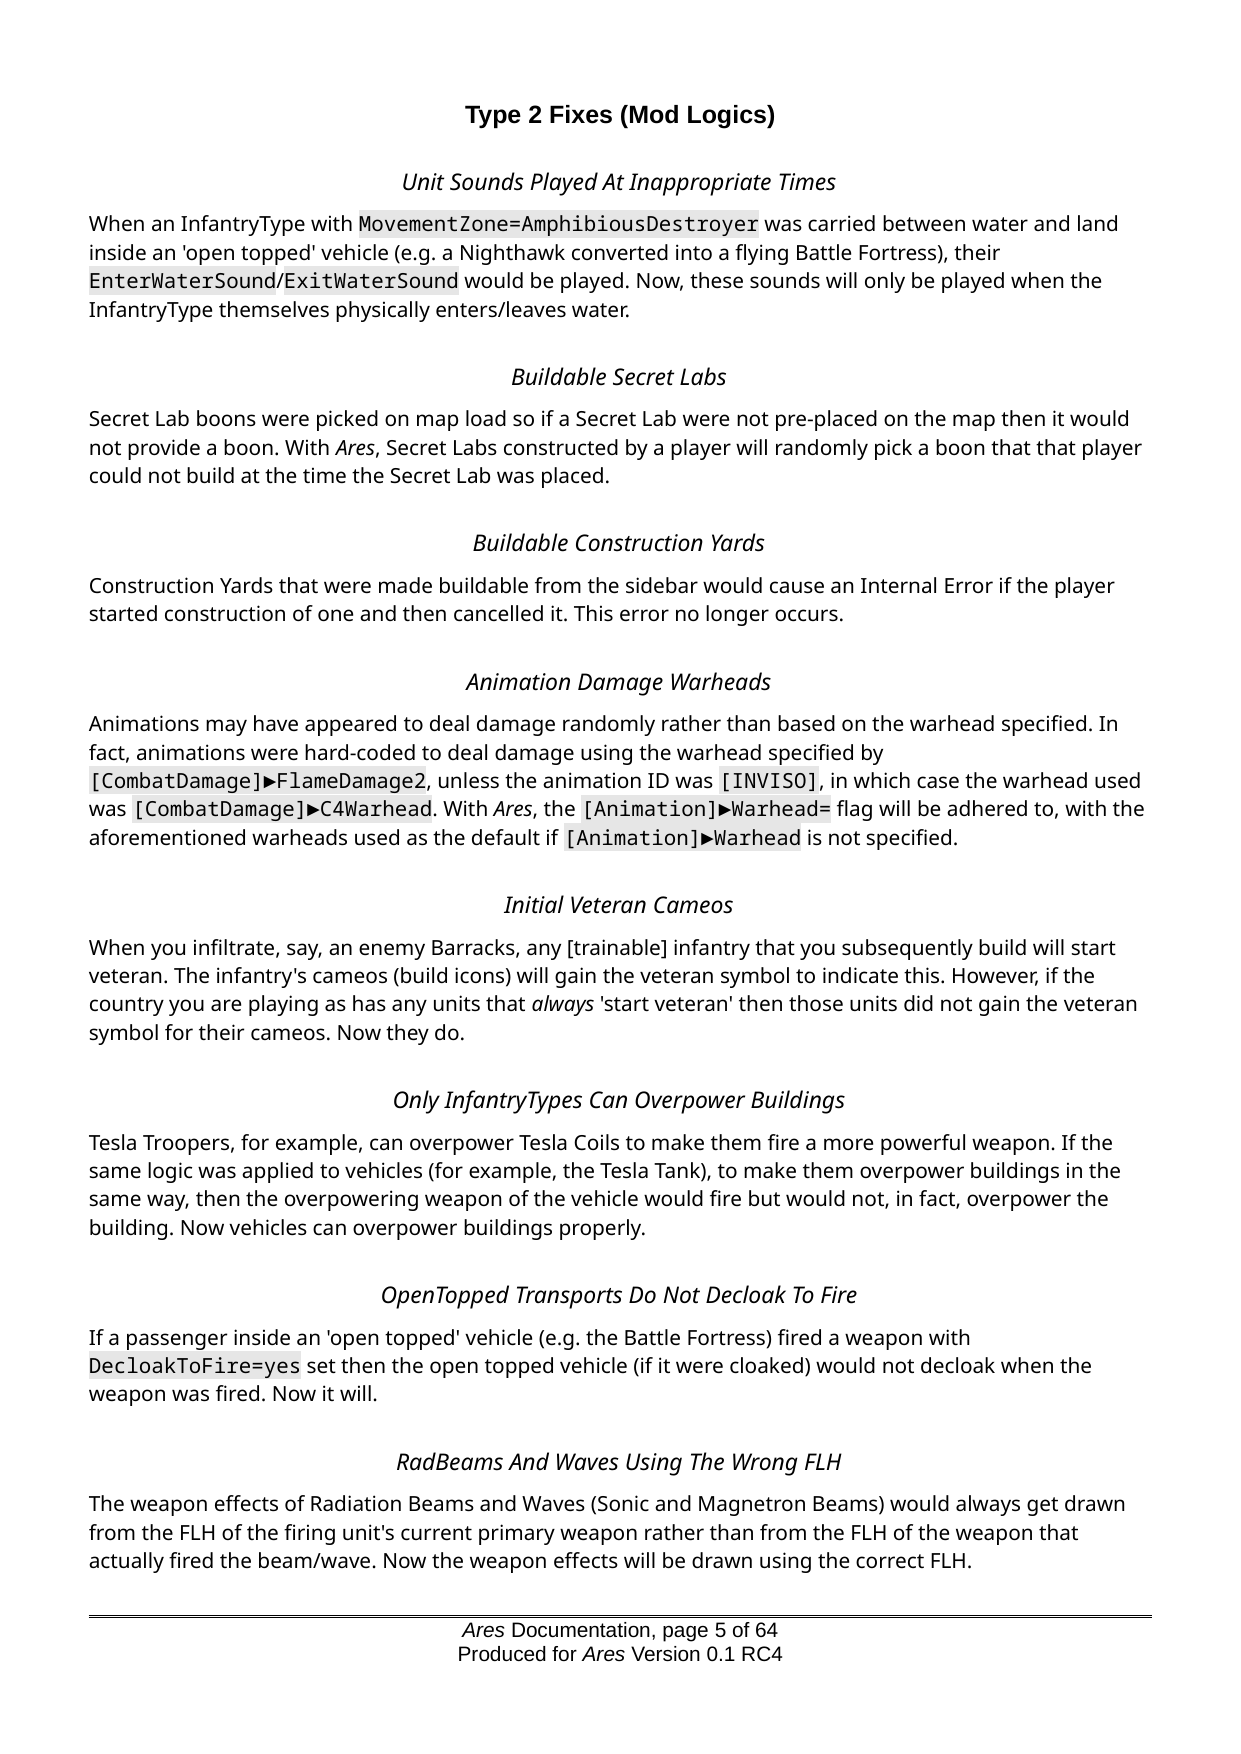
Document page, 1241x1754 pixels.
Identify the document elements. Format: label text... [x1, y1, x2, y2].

text Secret Lab boons were picked on map load so if a Secret Lab were not pre-placed on the map then it would not provide a boon. With Ares, Secret Labs constructed by a player will randomly pick a boon that that player could not build at the time the Secret Lab was placed. [88, 404, 1152, 490]
subtitle Animation Damage Warheads [88, 666, 1152, 697]
text The weapon effects of Radiation Beams and Waves (Sonic and Magnetron Beams) would always get drawn from the FLH of the firing unit's current primary weapon rather than from the FLH of the weapon that actually fired the beam/wave. Now the weapon effects will be drawn using the correct FLH. [88, 1489, 1152, 1574]
text When you infiltrate, say, an enemy Barracks, any [trainable] infantry that you subsequently build will start veteran. The infantry's cameos (build icons) will gain the veteran symbol to indicate this. However, if the country you are playing as has any units that always 'start veteran' then those units did not gain the veteran symbol for their cameos. Now they do. [88, 933, 1152, 1046]
text Construction Yards that were made buildable from the sidebar would cause an Internal Error if the player started construction of one and then cancelled it. This error no longer occurs. [88, 571, 1152, 628]
text Animations may have appeared to deal damage randomly rather than based on the warhead specified. In fact, animations were hard-coded to deal damage using the warhead specified by [CombatDamage]►FlameDamage2, unless the animation ID was [INVISO], in which case the warhead used was [CombatDamage]►C4Warhead. With Ares, the [Animation]►Warhead= flag will be adhered to, with the aforementioned warheads used as the default if [Animation]►Warhead is not specified. [88, 709, 1152, 851]
subtitle Initial Veteran Cameos [88, 889, 1152, 920]
text If a passenger inside an 'open topped' vehicle (e.g. the Battle Fortress) fired a weapon with DecloakToFire=yes set then the open topped vehicle (if it were cloaked) would not decloak when the weapon was fired. Now it will. [88, 1323, 1152, 1408]
text When an InfantryType with MovementZone=AmphibiousDestroyer was carried between water and land inside an 'open topped' vehicle (e.g. a Nighthawk converted into a flying Battle Fortress), their EnterWaterSound/ExitWaterSound would be played. Now, these sounds will only be played when the InfantryType themselves physically enters/leaves water. [88, 209, 1152, 323]
subtitle RadBeams And Waves Using The Wrong FLH [88, 1446, 1152, 1477]
subtitle Buildable Construction Yards [88, 527, 1152, 559]
subtitle Type 2 Fixes (Mod Logics) [88, 100, 1152, 129]
text Tesla Troopers, for example, can overpower Tesla Coils to make them fire a more powerful weapon. If the same logic was applied to vehicles (for example, the Tesla Tank), to make them overpower buildings in the same way, then the overpowering weapon of the vehicle would fire but would not, in fact, overpower the building. Now vehicles can overpower buildings properly. [88, 1128, 1152, 1241]
subtitle Buildable Secret Labs [88, 361, 1152, 392]
subtitle Unit Sounds Played At Inappropriate Times [88, 166, 1152, 197]
subtitle OpenTopped Transports Do Not Decloak To Fire [88, 1279, 1152, 1310]
subtitle Only InfantryTypes Can Overpower Buildings [88, 1084, 1152, 1115]
